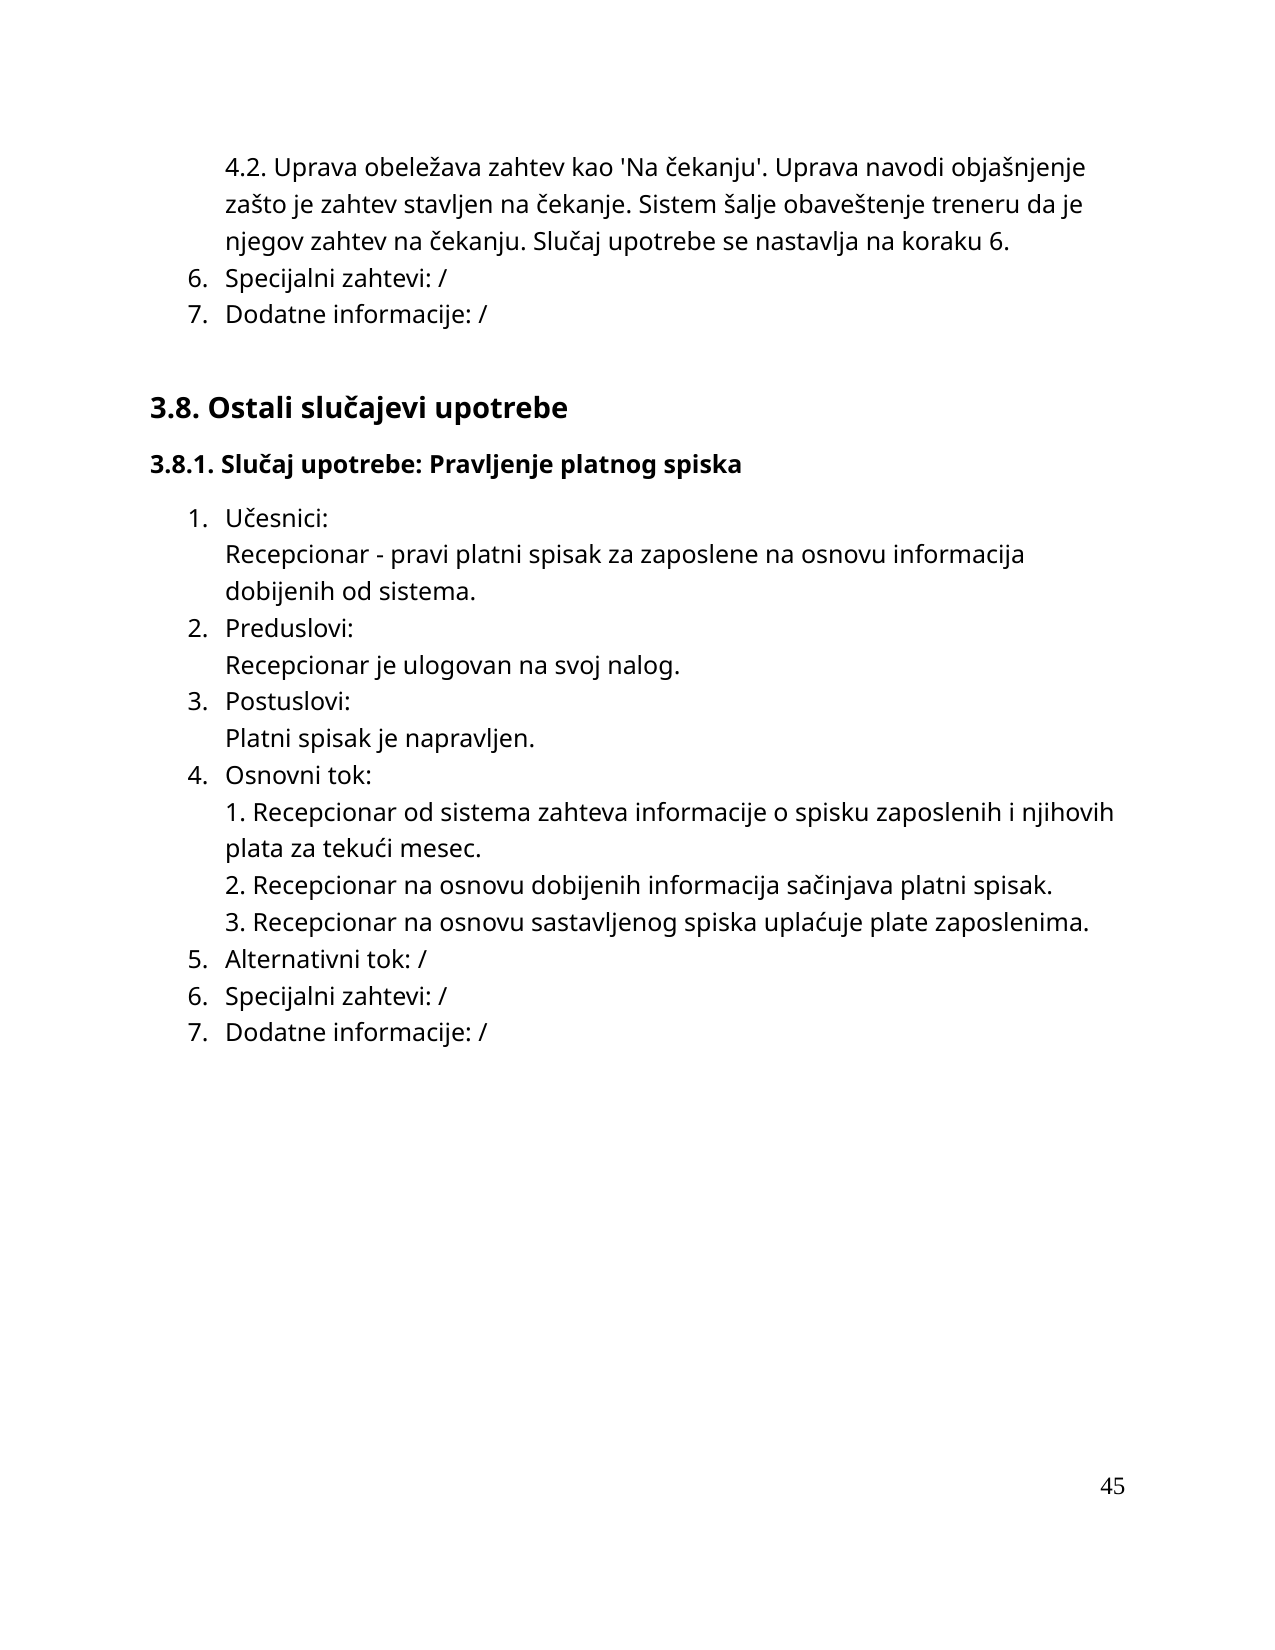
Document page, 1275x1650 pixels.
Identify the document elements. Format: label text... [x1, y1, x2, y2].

list Specijalni zahtevi: / [187, 260, 1125, 294]
list Recepcionar je ulogovan na svoj nalog. [225, 647, 1125, 681]
list Učesnici: [187, 500, 1125, 534]
list Dodatne informacije: / [187, 297, 1125, 331]
list Preduslovi: [187, 611, 1125, 644]
list Alternativni tok: / [187, 941, 1125, 976]
list Recepcionar - pravi platni spisak za zaposlene na osnovu informacija dobijenih od sistema. [225, 537, 1125, 608]
list Osnovni tok: [187, 758, 1125, 792]
text 3.8.1. Slučaj upotrebe: Pravljenje platnog spiska [150, 447, 1125, 481]
list Specijalni zahtevi: / [187, 978, 1125, 1012]
list Dodatne informacije: / [187, 1015, 1125, 1049]
text 3. Recepcionar na osnovu sastavljenog spiska uplaćuje plate zaposlenima. [225, 905, 1125, 939]
list Platni spisak je napravljen. [225, 721, 1125, 755]
text 3.8. Ostali slučajevi upotrebe [150, 387, 1125, 427]
text 2. Recepcionar na osnovu dobijenih informacija sačinjava platni spisak. [225, 868, 1125, 902]
list 4.2. Uprava obeležava zahtev kao 'Na čekanju'. Uprava navodi objašnjenje zašto je zahtev stavljen na čekanje. Sistem šalje obaveštenje treneru da je njegov zahtev na čekanju. Slučaj upotrebe se nastavlja na koraku 6. [225, 150, 1125, 258]
text 1. Recepcionar od sistema zahteva informacije o spisku zaposlenih i njihovih plata za tekući mesec. [225, 794, 1125, 865]
list Postuslovi: [187, 684, 1125, 718]
